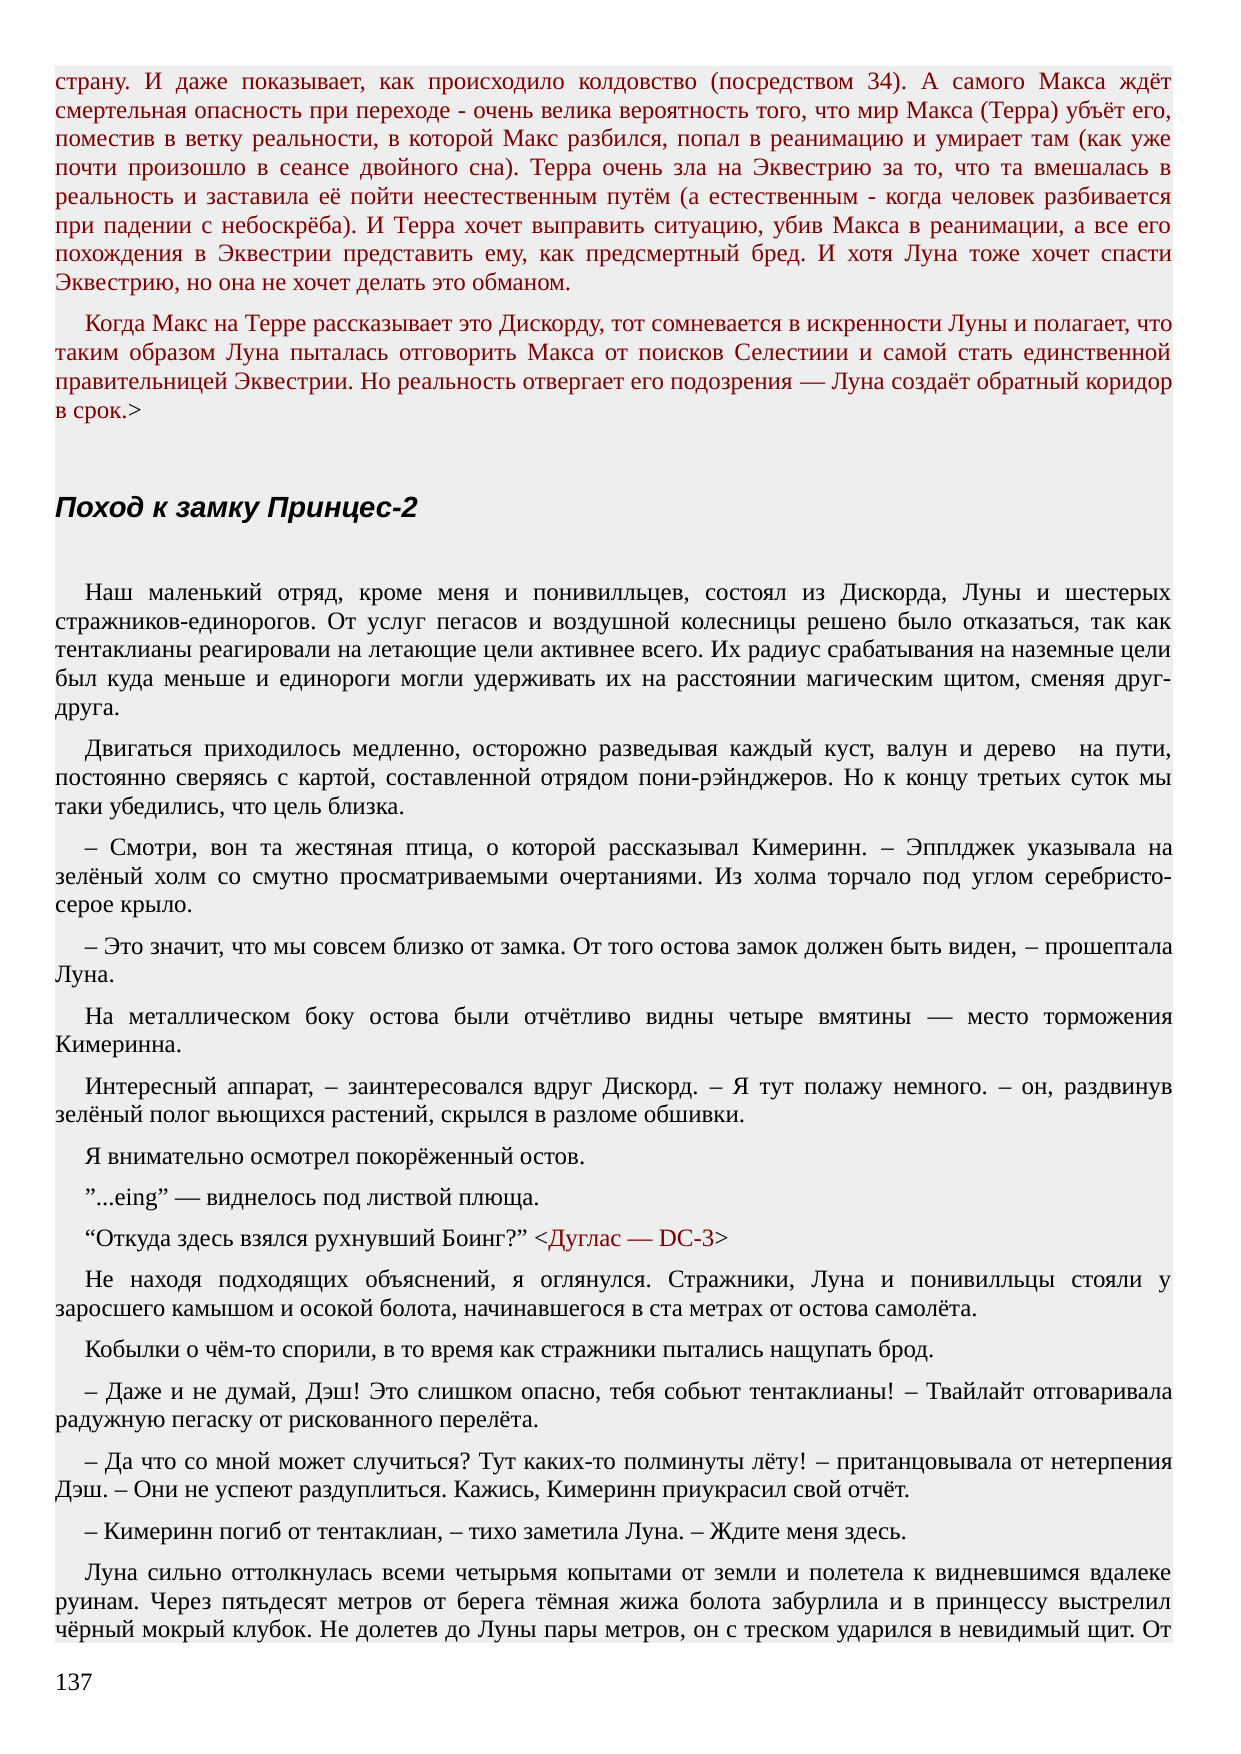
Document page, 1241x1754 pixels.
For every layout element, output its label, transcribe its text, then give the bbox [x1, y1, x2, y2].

text Я внимательно осмотрел покорёженный остов. [55, 1141, 1173, 1169]
text Двигаться приходилось медленно, осторожно разведывая каждый куст, валун и дерево на пути, постоянно сверяясь с картой, составленной отрядом пони-рэйнджеров. Но к концу третьих суток мы таки убедились, что цель близка. [55, 733, 1173, 819]
text Кобылки о чём-то спорили, в то время как стражники пытались нащупать брод. [55, 1334, 1173, 1363]
text – Да что со мной может случиться? Тут каких-то полминуты лёту! – пританцовывала от нетерпения Дэш. – Они не успеют раздуплиться. Кажись, Кимеринн приукрасил свой отчёт. [55, 1446, 1173, 1503]
text Наш маленький отряд, кроме меня и понивилльцев, состоял из Дискорда, Луны и шестерых стражников-единорогов. От услуг пегасов и воздушной колесницы решено было отказаться, так как тентаклианы реагировали на летающие цели активнее всего. Их радиус срабатывания на наземные цели был куда меньше и единороги могли удерживать их на расстоянии магическим щитом, сменяя друг-друга. [55, 577, 1173, 721]
text Когда Макс на Терре рассказывает это Дискорду, тот сомневается в искренности Луны и полагает, что таким образом Луна пыталась отговорить Макса от поисков Селестиии и самой стать единственной правительницей Эквестрии. Но реальность отвергает его подозрения — Луна создаёт обратный коридор в срок.> [55, 308, 1173, 423]
text ”...eing” — виднелось под листвой плюща. [55, 1182, 1173, 1211]
text – Кимеринн погиб от тентаклиан, – тихо заметила Луна. – Ждите меня здесь. [55, 1516, 1173, 1544]
text Луна сильно оттолкнулась всеми четырьмя копытами от земли и полетела к видневшимся вдалеке руинам. Через пятьдесят метров от берега тёмная жижа болота забурлила и в принцессу выстрелил чёрный мокрый клубок. Не долетев до Луны пары метров, он с треском ударился в невидимый щит. От [55, 1557, 1173, 1643]
text – Даже и не думай, Дэш! Это слишком опасно, тебя собьют тентаклианы! – Твайлайт отговаривала радужную пегаску от рискованного перелёта. [55, 1376, 1173, 1433]
text страну. И даже показывает, как происходило колдовство (посредством 34). А самого Макса ждёт смертельная опасность при переходе - очень велика вероятность того, что мир Макса (Терра) убъёт его, поместив в ветку реальности, в которой Макс разбился, попал в реанимацию и умирает там (как уже почти произошло в сеансе двойного сна). Терра очень зла на Эквестрию за то, что та вмешалась в реальность и заставила её пойти неестественным путём (а естественным - когда человек разбивается при падении с небоскрёба). И Терра хочет выправить ситуацию, убив Макса в реанимации, а все его похождения в Эквестрии представить ему, как предсмертный бред. И хотя Луна тоже хочет спасти Эквестрию, но она не хочет делать это обманом. [55, 66, 1173, 296]
text На металлическом боку остова были отчётливо видны четыре вмятины — место торможения Кимеринна. [55, 1001, 1173, 1058]
text “Откуда здесь взялся рухнувший Боинг?” <Дуглас — DC-3> [55, 1223, 1173, 1252]
text – Смотри, вон та жестяная птица, о которой рассказывал Кимеринн. – Эпплджек указывала на зелёный холм со смутно просматриваемыми очертаниями. Из холма торчало под углом серебристо-серое крыло. [55, 832, 1173, 918]
text Не находя подходящих объяснений, я оглянулся. Стражники, Луна и понивилльцы стояли у заросшего камышом и осокой болота, начинавшегося в ста метрах от остова самолёта. [55, 1264, 1173, 1322]
text – Это значит, что мы совсем близко от замка. От того остова замок должен быть виден, – прошептала Луна. [55, 931, 1173, 988]
subtitle Поход к замку Принцес-2 [55, 490, 1173, 523]
text Интересный аппарат, – заинтересовался вдруг Дискорд. – Я тут полажу немного. – он, раздвинув зелёный полог вьющихся растений, скрылся в разломе обшивки. [55, 1071, 1173, 1128]
